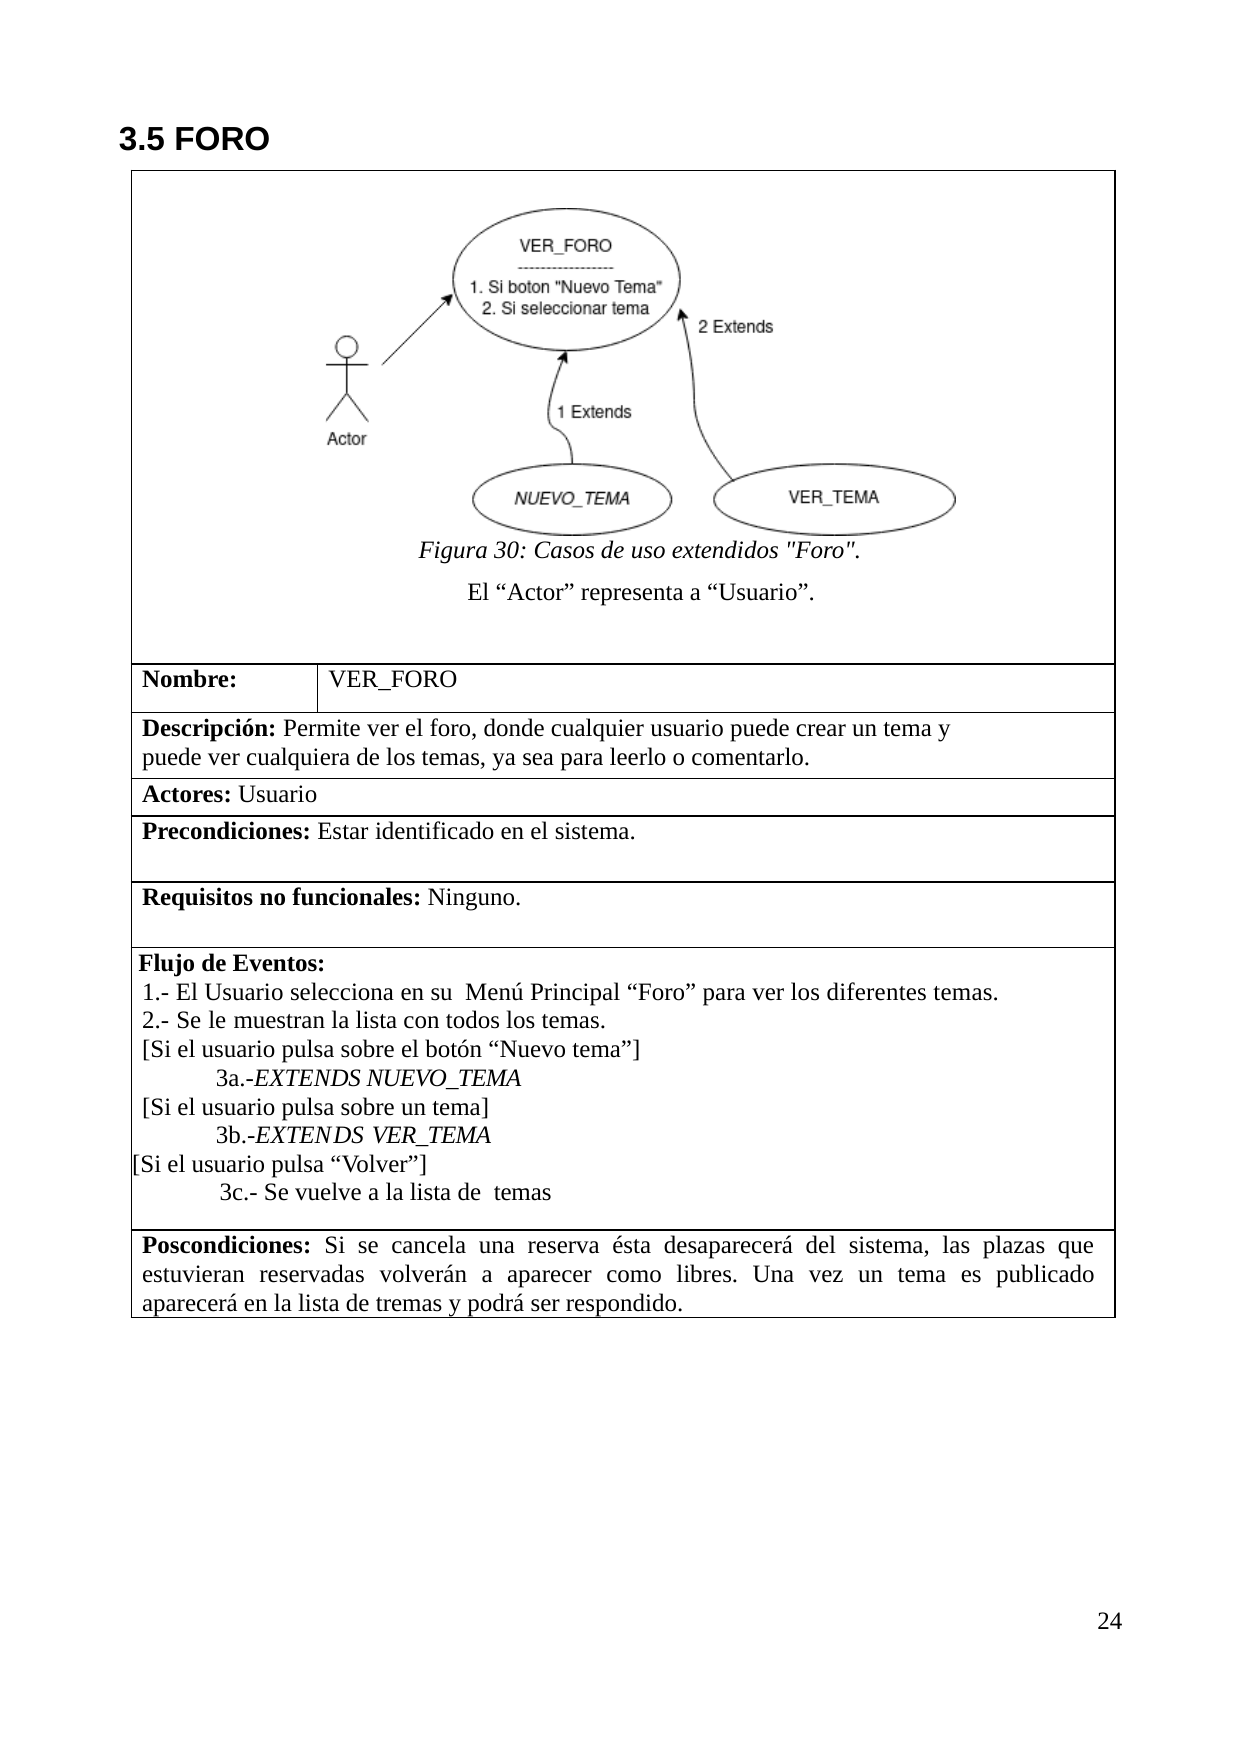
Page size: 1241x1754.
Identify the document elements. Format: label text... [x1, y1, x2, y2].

table_cell Requisitos no funcionales: Ninguno. [132, 883, 1114, 946]
table_cell Poscondiciones: Si se cancela una reserva ésta desaparecerá del sistema, las plazas que estuvieran reservadas volverán a aparecer como libres. Una vez un tema es publicado aparecerá en la lista de tremas y podrá ser respondido. [132, 1231, 1114, 1317]
table_cell Actores: Usuario [132, 779, 1114, 815]
table_cell Nombre: [132, 665, 317, 711]
table_cell Flujo de Eventos: 1.- El Usuario selecciona en su Menú Principal “Foro” para ver los diferentes temas. 2.- Se le muestran la lista con todos los temas. [Si el usuario pulsa sobre el botón “Nuevo tema”] 3a.-EXTENDS NUEVO_TEMA [Si el usuario pulsa sobre un tema] 3b.-E X T E N D S VER_TEMA [Si el usuario pulsa “Volver”] 3c.- Se vuelve a la lista de temas [132, 948, 1114, 1229]
table_cell VER_FORO [318, 665, 1114, 711]
table_header [132, 171, 1114, 663]
subtitle 3.5 FORO [118, 118, 1122, 157]
picture [325, 208, 956, 536]
table_cell Descripción: Permite ver el foro, donde cualquier usuario puede crear un tema y puede ver cualquiera de los temas, ya sea para leerlo o comentarlo. [132, 713, 1114, 778]
table_cell Precondiciones: Estar identificado en el sistema. [132, 817, 1114, 881]
